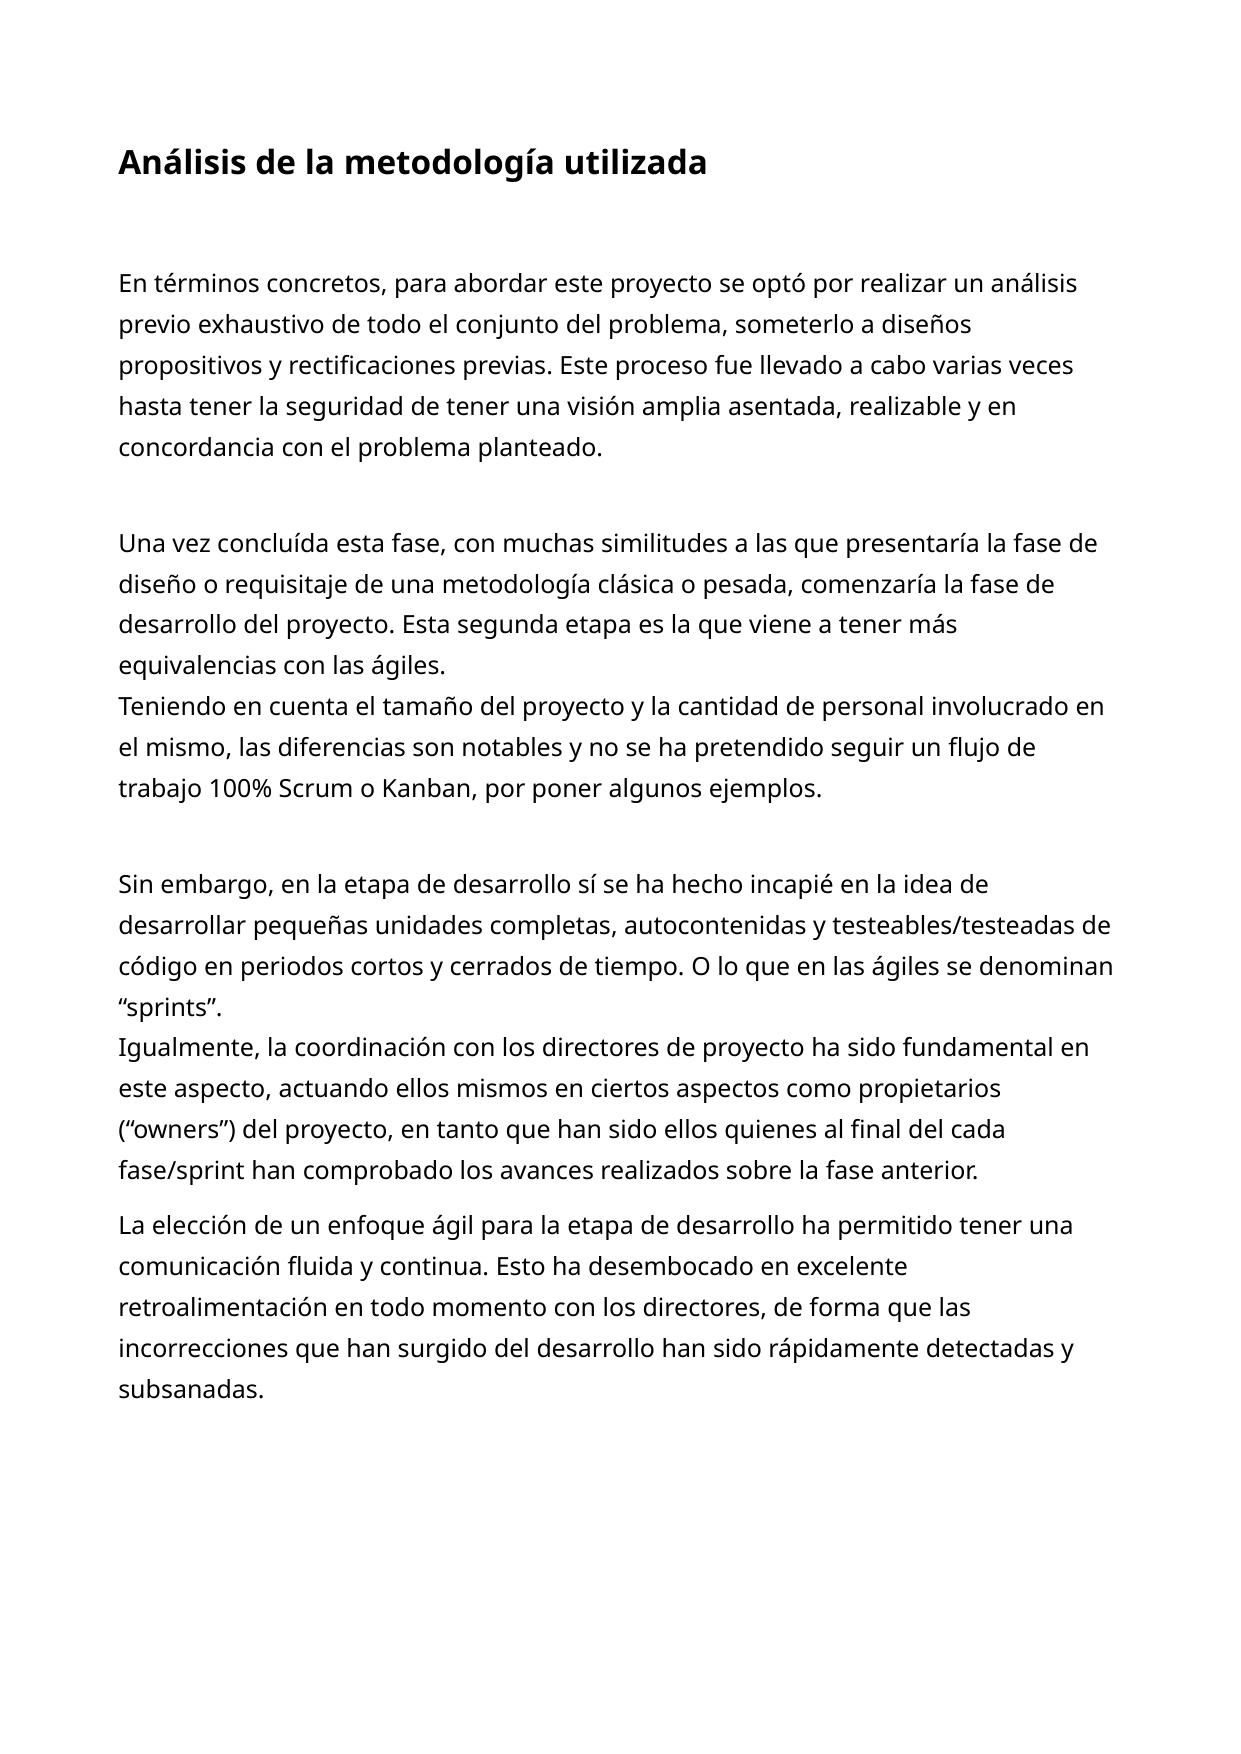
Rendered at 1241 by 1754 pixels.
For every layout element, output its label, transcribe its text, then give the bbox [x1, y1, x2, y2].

text Sin embargo, en la etapa de desarrollo sí se ha hecho incapié en la idea de desarrollar pequeñas unidades completas, autocontenidas y testeables/testeadas de código en periodos cortos y cerrados de tiempo. O lo que en las ágiles se denominan “sprints”. Igualmente, la coordinación con los directores de proyecto ha sido fundamental en este aspecto, actuando ellos mismos en ciertos aspectos como propietarios (“owners”) del proyecto, en tanto que han sido ellos quienes al final del cada fase/sprint han comprobado los avances realizados sobre la fase anterior. [118, 867, 1122, 1187]
text La elección de un enfoque ágil para la etapa de desarrollo ha permitido tener una comunicación fluida y continua. Esto ha desembocado en excelente retroalimentación en todo momento con los directores, de forma que las incorrecciones que han surgido del desarrollo han sido rápidamente detectadas y subsanadas. [118, 1208, 1122, 1405]
text Una vez concluída esta fase, con muchas similitudes a las que presentaría la fase de diseño o requisitaje de una metodología clásica o pesada, comenzaría la fase de desarrollo del proyecto. Esta segunda etapa es la que viene a tener más equivalencias con las ágiles. Teniendo en cuenta el tamaño del proyecto y la cantidad de personal involucrado en el mismo, las diferencias son notables y no se ha pretendido seguir un flujo de trabajo 100% Scrum o Kanban, por poner algunos ejemplos. [118, 526, 1122, 845]
text En términos concretos, para abordar este proyecto se optó por realizar un análisis previo exhaustivo de todo el conjunto del problema, someterlo a diseños propositivos y rectificaciones previas. Este proceso fue llevado a cabo varias veces hasta tener la seguridad de tener una visión amplia asentada, realizable y en concordancia con el problema planteado. [118, 266, 1122, 504]
subtitle Análisis de la metodología utilizada [118, 139, 1122, 184]
